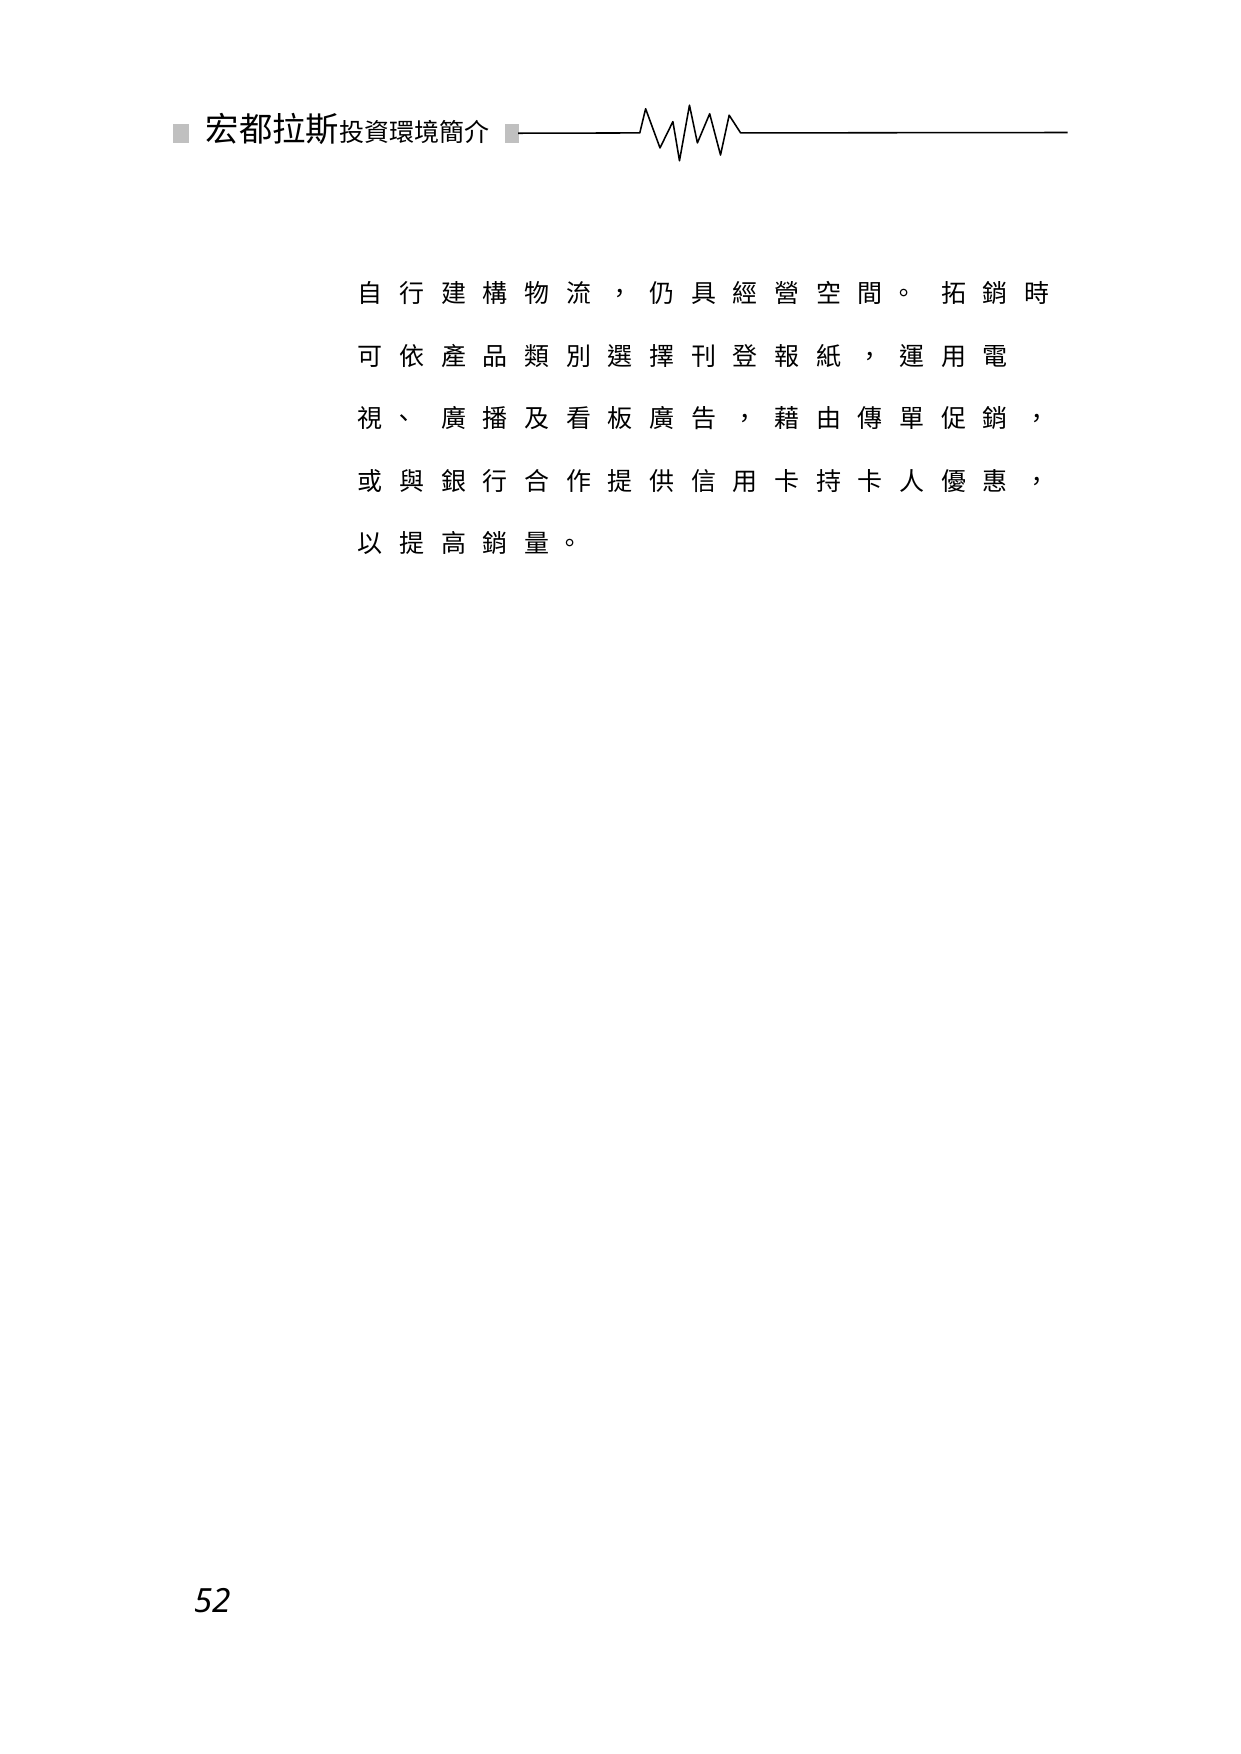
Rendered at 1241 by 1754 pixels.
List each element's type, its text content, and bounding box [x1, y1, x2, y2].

text 自行建構物流，仍具經營空間。拓銷時可依產品類別選擇刊登報紙，運用電視、廣播及看板廣告，藉由傳單促銷，或與銀行合作提供信用卡持卡人優惠，以提高銷量。 [330, 250, 1058, 563]
